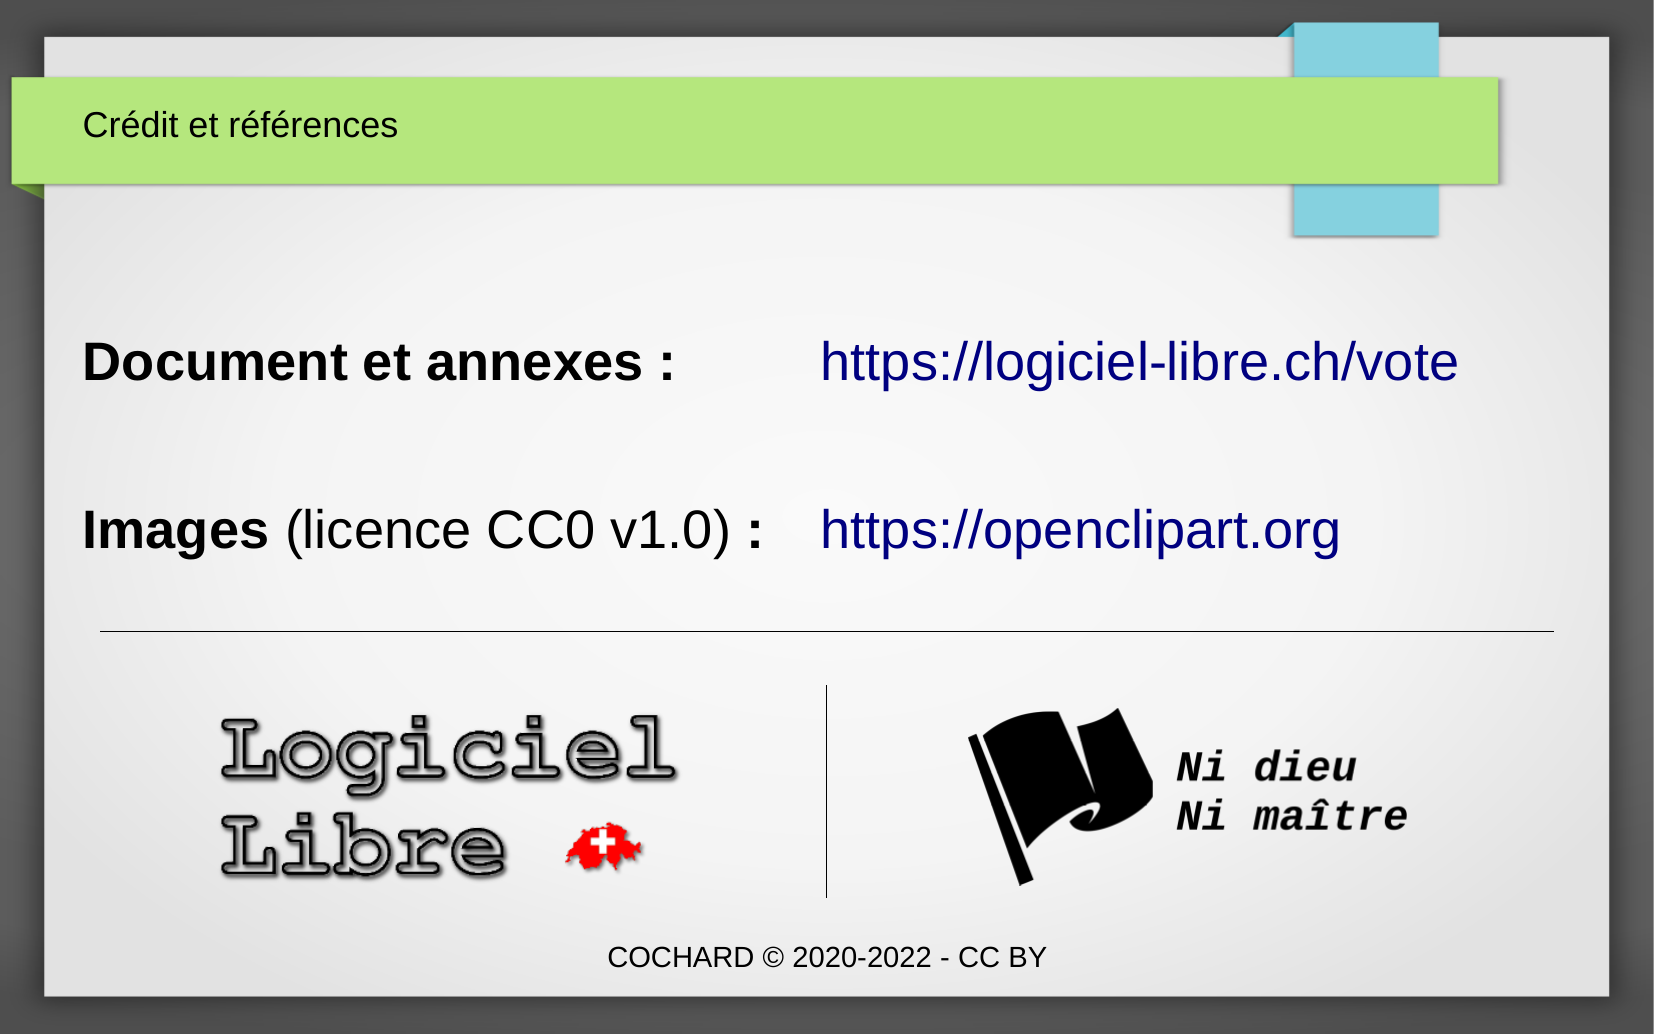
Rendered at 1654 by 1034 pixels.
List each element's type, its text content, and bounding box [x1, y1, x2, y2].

title Crédit et références [82, 39, 1235, 210]
list Document et annexes : https://logiciel-libre.ch/vote Images (licence CC0 v1.0) : https://openclipart.org [82, 225, 1571, 826]
picture [0, 0, 1654, 1034]
